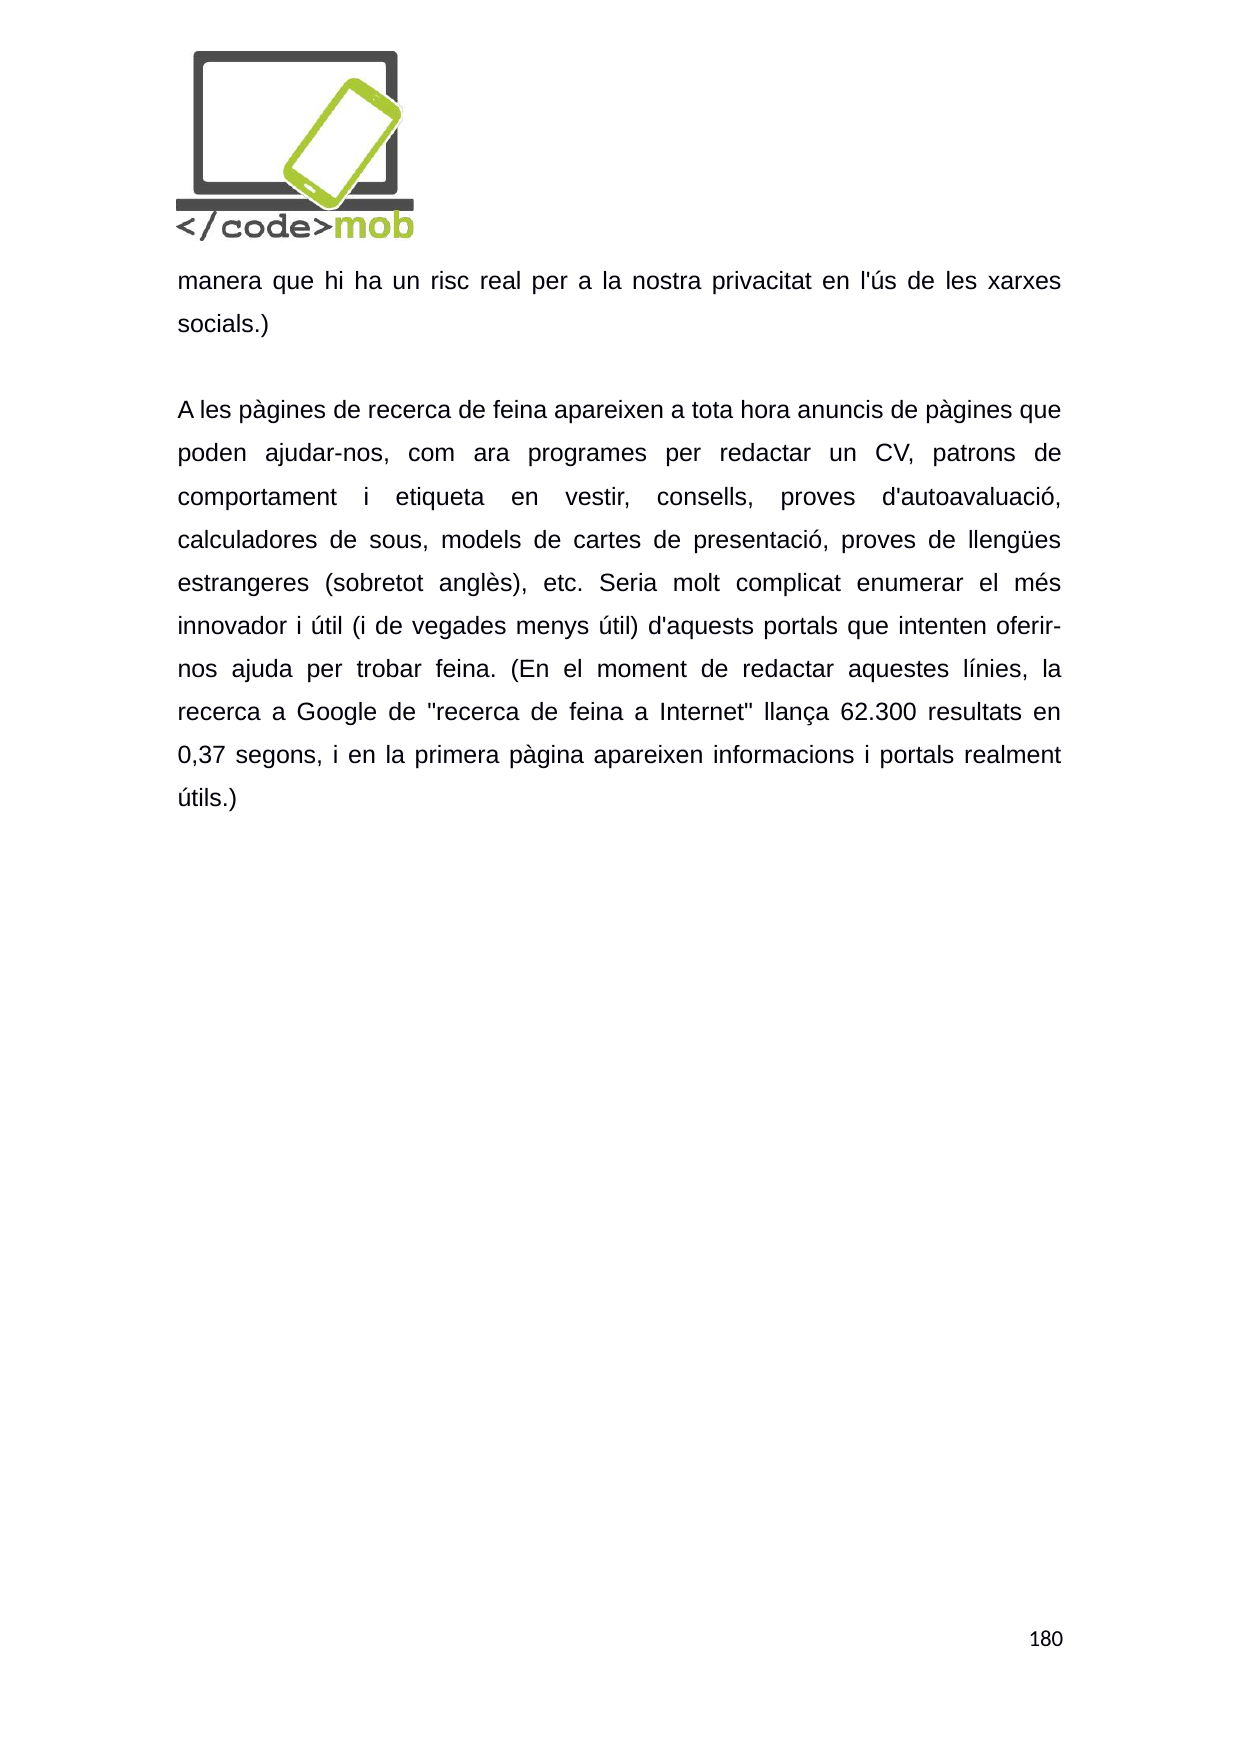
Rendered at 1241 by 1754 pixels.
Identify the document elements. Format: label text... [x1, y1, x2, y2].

text manera que hi ha un risc real per a la nostra privacitat en l'ús de les xarxes socials.) [177, 266, 1063, 338]
picture [176, 51, 414, 241]
text A les pàgines de recerca de feina apareixen a tota hora anuncis de pàgines que poden ajudar-nos, com ara programes per redactar un CV, patrons de comportament i etiqueta en vestir, consells, proves d'autoavaluació, calculadores de sous, models de cartes de presentació, proves de llengües estrangeres (sobretot anglès), etc. Seria molt complicat enumerar el més innovador i útil (i de vegades menys útil) d'aquests portals que intenten oferir-nos ajuda per trobar feina. (En el moment de redactar aquestes línies, la recerca a Google de "recerca de feina a Internet" llança 62.300 resultats en 0,37 segons, i en la primera pàgina apareixen informacions i portals realment útils.) [177, 395, 1063, 812]
